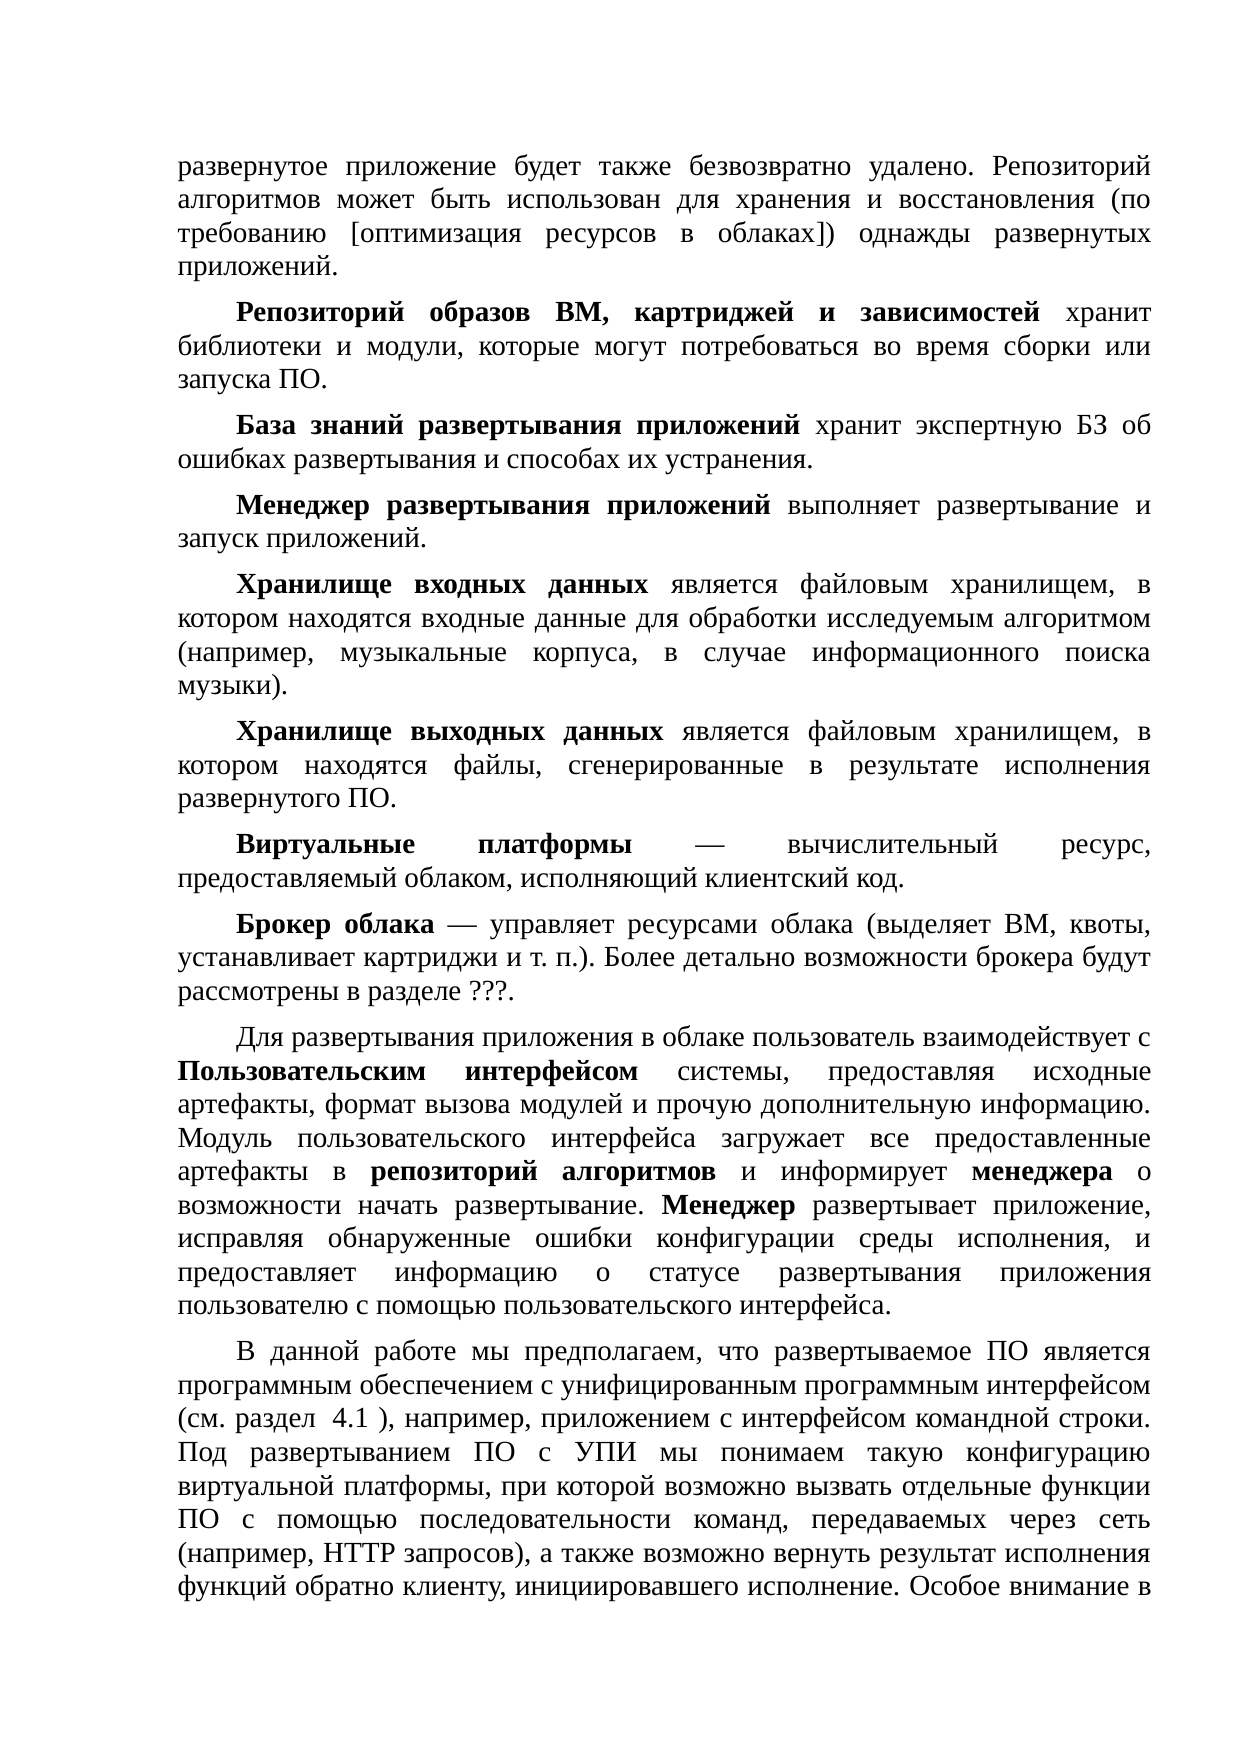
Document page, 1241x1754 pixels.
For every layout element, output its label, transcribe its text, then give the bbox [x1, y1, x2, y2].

text развернутое приложение будет также безвозвратно удалено. Репозиторий алгоритмов может быть использован для хранения и восстановления (по требованию [оптимизация ресурсов в облаках]) однажды развернутых приложений. [177, 148, 1152, 282]
text Хранилище входных данных является файловым хранилищем, в котором находятся входные данные для обработки исследуемым алгоритмом (например, музыкальные корпуса, в случае информационного поиска музыки). [177, 567, 1152, 701]
text Репозиторий образов ВМ, картриджей и зависимостей хранит библиотеки и модули, которые могут потребоваться во время сборки или запуска ПО. [177, 294, 1152, 395]
text Для развертывания приложения в облаке пользователь взаимодействует с Пользовательским интерфейсом системы, предоставляя исходные артефакты, формат вызова модулей и прочую дополнительную информацию. Модуль пользовательского интерфейса загружает все предоставленные артефакты в репозиторий алгоритмов и информирует менеджера о возможности начать развертывание. Менеджер развертывает приложение, исправляя обнаруженные ошибки конфигурации среды исполнения, и предоставляет информацию о статусе развертывания приложения пользователю с помощью пользовательского интерфейса. [177, 1019, 1152, 1321]
text База знаний развертывания приложений хранит экспертную БЗ об ошибках развертывания и способах их устранения. [177, 407, 1152, 474]
text Менеджер развертывания приложений выполняет развертывание и запуск приложений. [177, 487, 1152, 554]
text Брокер облака — управляет ресурсами облака (выделяет ВМ, квоты, устанавливает картриджи и т. п.). Более детально возможности брокера будут рассмотрены в разделе ???. [177, 906, 1152, 1007]
text Хранилище выходных данных является файловым хранилищем, в котором находятся файлы, сгенерированные в результате исполнения развернутого ПО. [177, 713, 1152, 814]
text В данной работе мы предполагаем, что развертываемое ПО является программным обеспечением с унифицированным программным интерфейсом (см. раздел 4.1), например, приложением с интерфейсом командной строки. Под развертыванием ПО с УПИ мы понимаем такую конфигурацию виртуальной платформы, при которой возможно вызвать отдельные функции ПО с помощью последовательности команд, передаваемых через сеть (например, HTTP запросов), а также возможно вернуть результат исполнения функций обратно клиенту, инициировавшего исполнение. Особое внимание в [177, 1333, 1152, 1602]
text Виртуальные платформы — вычислительный ресурс, предоставляемый облаком, исполняющий клиентский код. [177, 826, 1152, 893]
